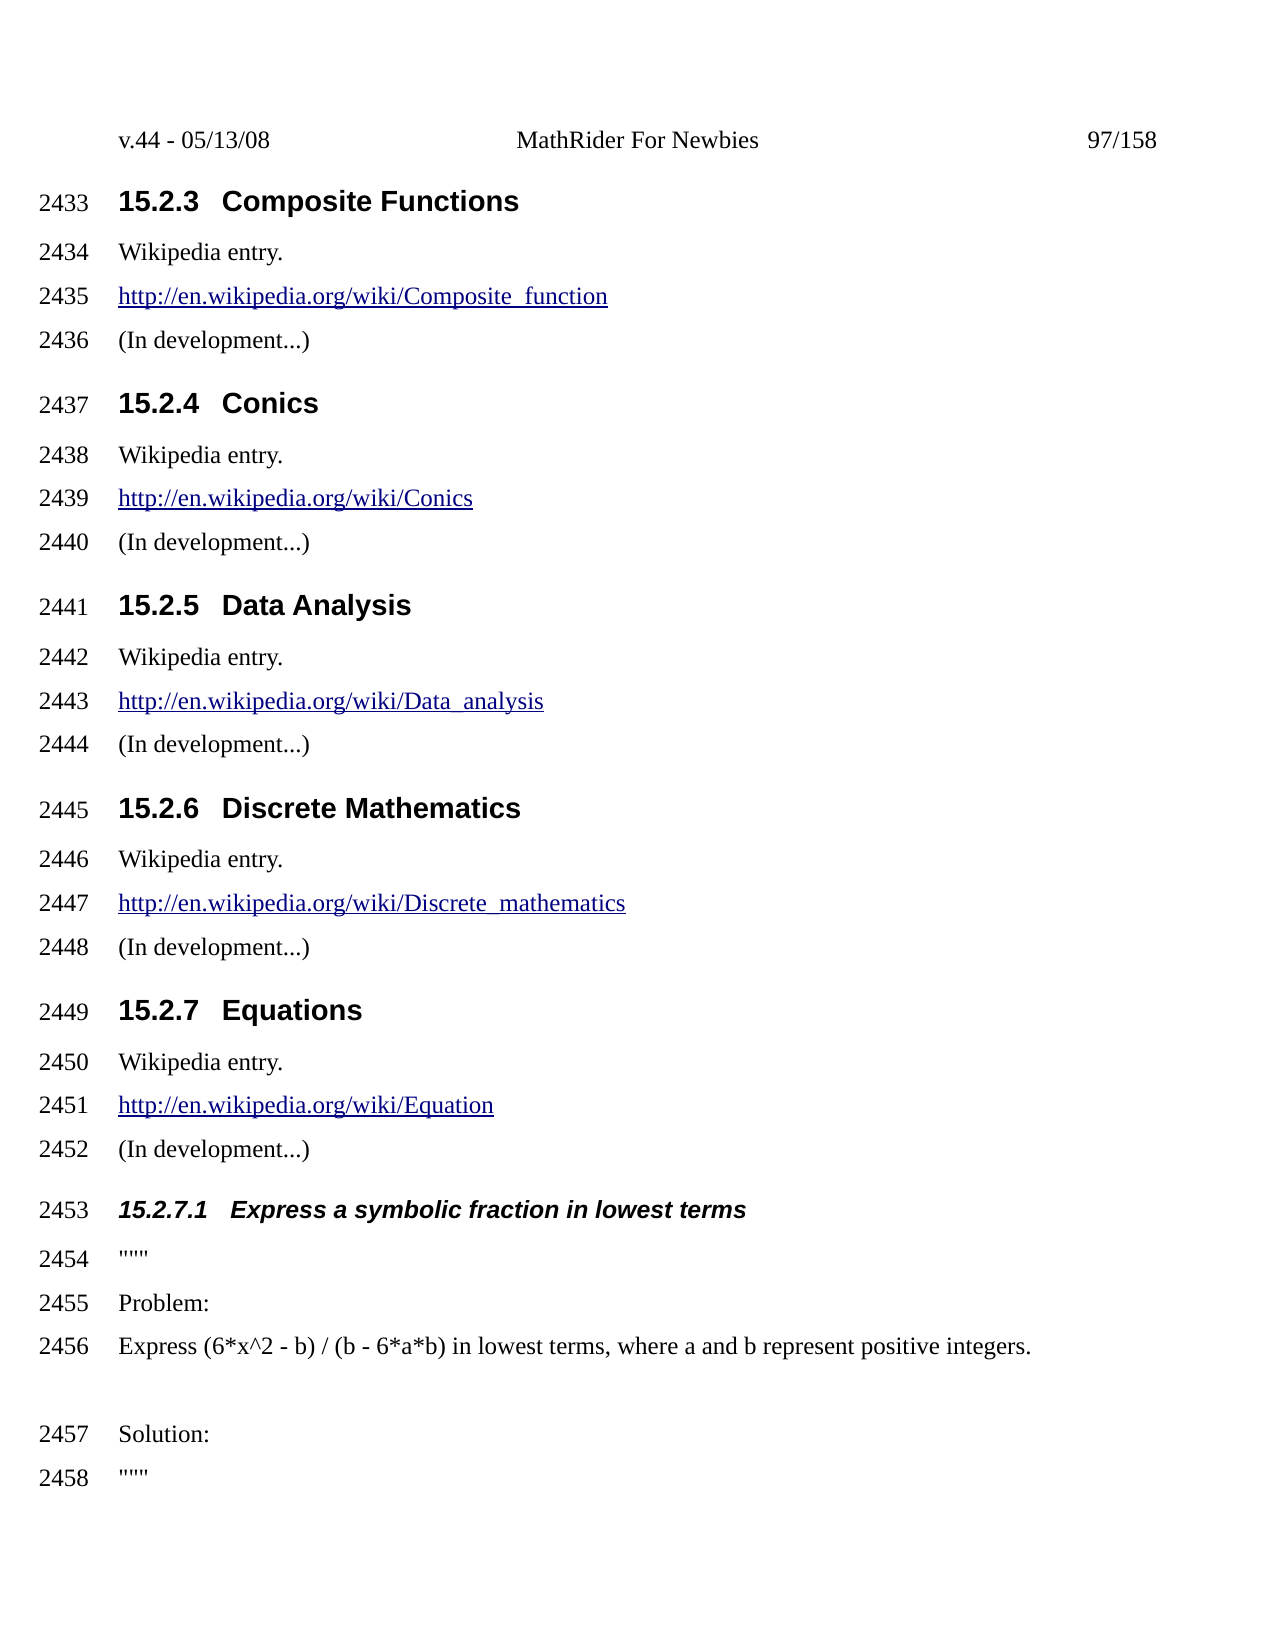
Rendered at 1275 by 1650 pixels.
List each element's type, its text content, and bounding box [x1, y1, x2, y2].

text Wikipedia entry. [118, 1047, 1157, 1075]
text Wikipedia entry. [118, 237, 1157, 266]
text Wikipedia entry. [118, 440, 1157, 468]
text http://en.wikipedia.org/wiki/Data_analysis [118, 686, 1157, 714]
text (In development...) [118, 932, 1157, 961]
subtitle Data Analysis [118, 588, 1157, 622]
subtitle Composite Functions [118, 184, 1157, 217]
text Solution: [118, 1419, 1157, 1448]
subtitle Conics [118, 386, 1157, 420]
text """ [118, 1463, 1157, 1491]
text http://en.wikipedia.org/wiki/Conics [118, 483, 1157, 512]
text (In development...) [118, 325, 1157, 354]
text (In development...) [118, 527, 1157, 556]
subtitle Equations [118, 993, 1157, 1027]
text Express (6*x^2 - b) / (b - 6*a*b) in lowest terms, where a and b represent positive integers. [118, 1331, 1157, 1360]
text """ [118, 1244, 1157, 1273]
text http://en.wikipedia.org/wiki/Discrete_mathematics [118, 888, 1157, 917]
text http://en.wikipedia.org/wiki/Equation [118, 1090, 1157, 1119]
subtitle Discrete Mathematics [118, 791, 1157, 824]
text Wikipedia entry. [118, 642, 1157, 671]
text Wikipedia entry. [118, 844, 1157, 873]
text http://en.wikipedia.org/wiki/Composite_function [118, 281, 1157, 310]
subtitle Express a symbolic fraction in lowest terms [118, 1195, 1157, 1224]
text (In development...) [118, 1134, 1157, 1163]
text (In development...) [118, 729, 1157, 758]
text Problem: [118, 1288, 1157, 1316]
